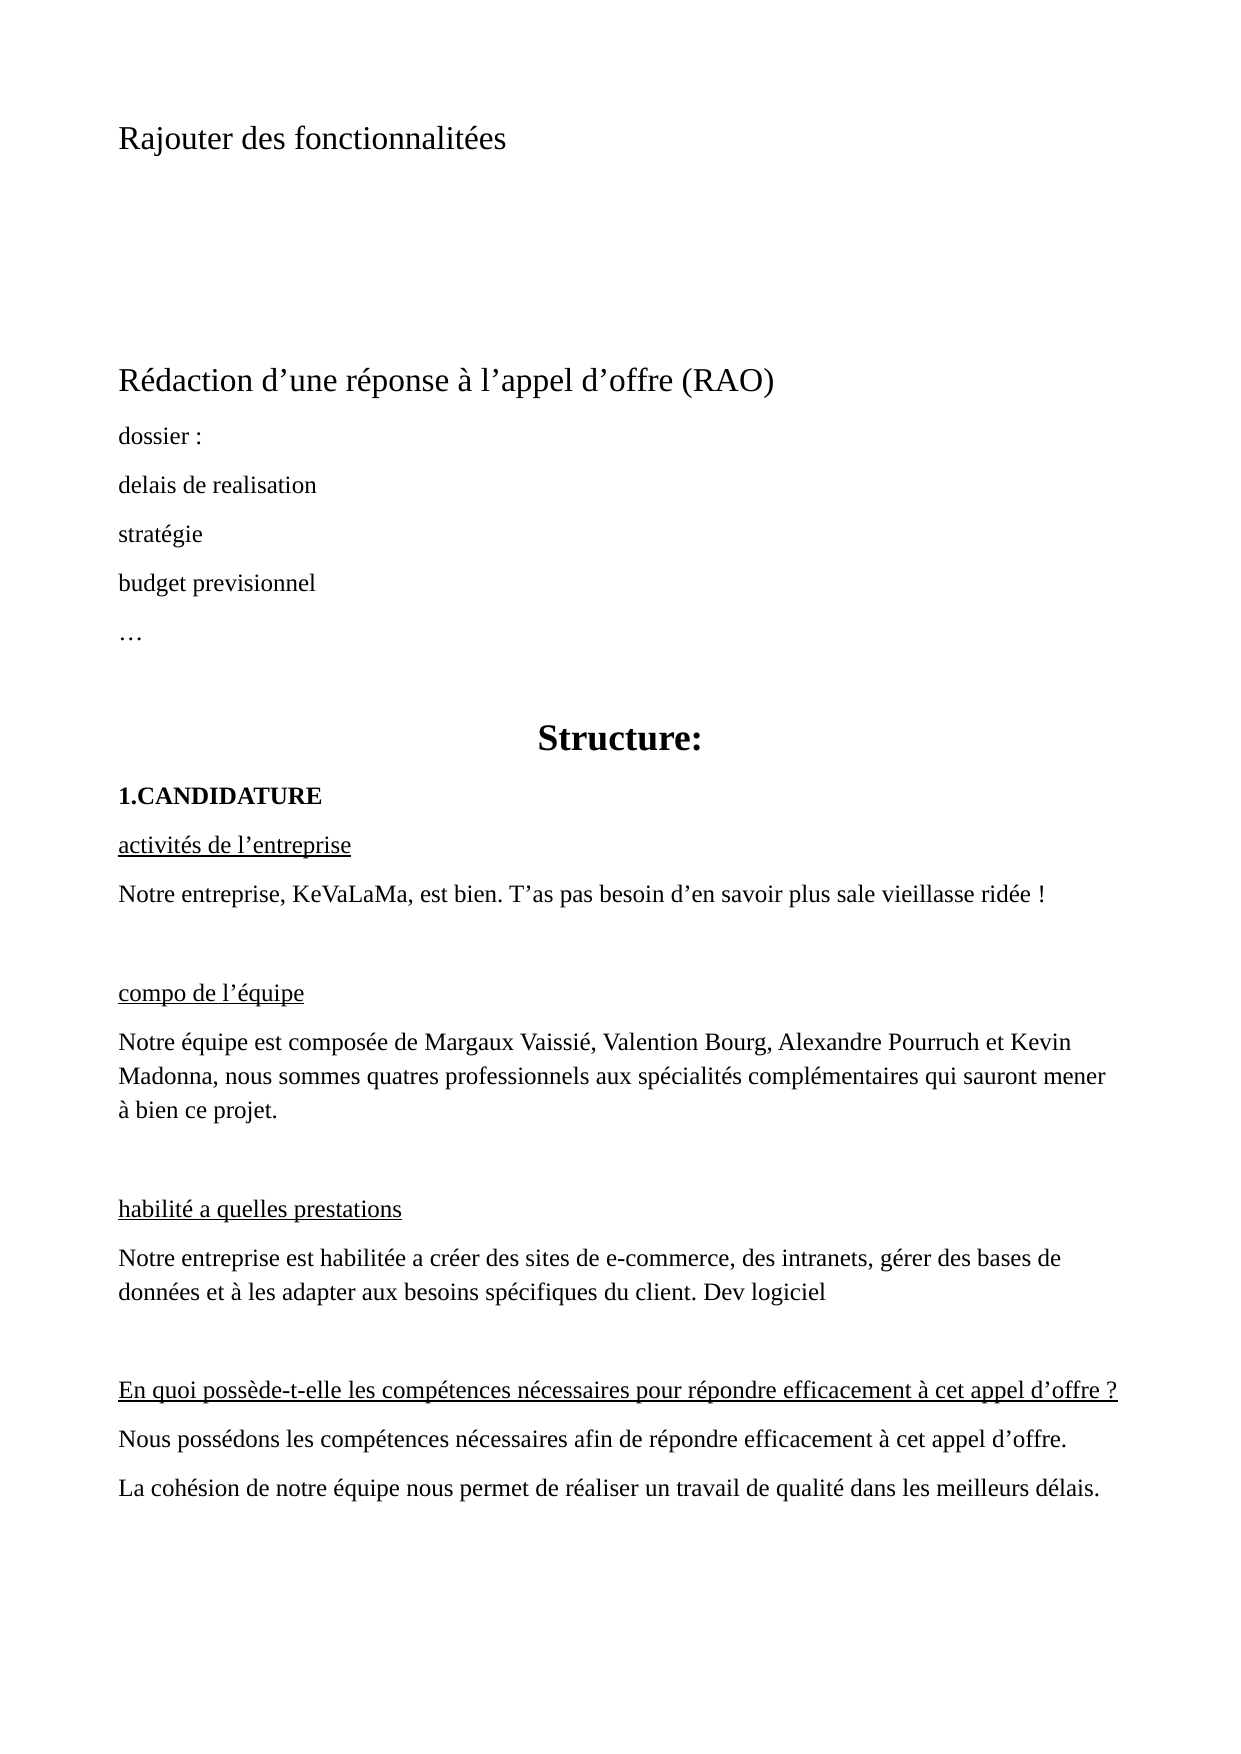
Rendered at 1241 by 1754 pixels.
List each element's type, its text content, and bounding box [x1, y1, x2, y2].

text budget previsionnel [118, 568, 1122, 597]
text dossier : [118, 421, 1122, 449]
text En quoi possède-t-elle les compétences nécessaires pour répondre efficacement à cet appel d’offre ? [118, 1375, 1122, 1404]
text habilité a quelles prestations [118, 1194, 1122, 1222]
text compo de l’équipe [118, 978, 1122, 1006]
text activités de l’entreprise [118, 830, 1122, 859]
text Rédaction d’une réponse à l’appel d’offre (RAO) [118, 360, 1122, 398]
text … [118, 617, 1122, 646]
text Notre entreprise est habilitée a créer des sites de e-commerce, des intranets, gérer des bases de données et à les adapter aux besoins spécifiques du client. Dev logiciel [118, 1243, 1122, 1306]
text 1.CANDIDATURE [118, 781, 1122, 810]
text stratégie [118, 519, 1122, 548]
text Notre entreprise, KeVaLaMa, est bien. T’as pas besoin d’en savoir plus sale vieillasse ridée ! [118, 879, 1122, 908]
text Nous possédons les compétences nécessaires afin de répondre efficacement à cet appel d’offre. [118, 1424, 1122, 1453]
text Notre équipe est composée de Margaux Vaissié, Valention Bourg, Alexandre Pourruch et Kevin Madonna, nous sommes quatres professionnels aux spécialités complémentaires qui sauront mener à bien ce projet. [118, 1027, 1122, 1124]
text Rajouter des fonctionnalitées [118, 118, 1122, 156]
text delais de realisation [118, 470, 1122, 498]
text Structure: [118, 715, 1122, 758]
text La cohésion de notre équipe nous permet de réaliser un travail de qualité dans les meilleurs délais. [118, 1473, 1122, 1502]
